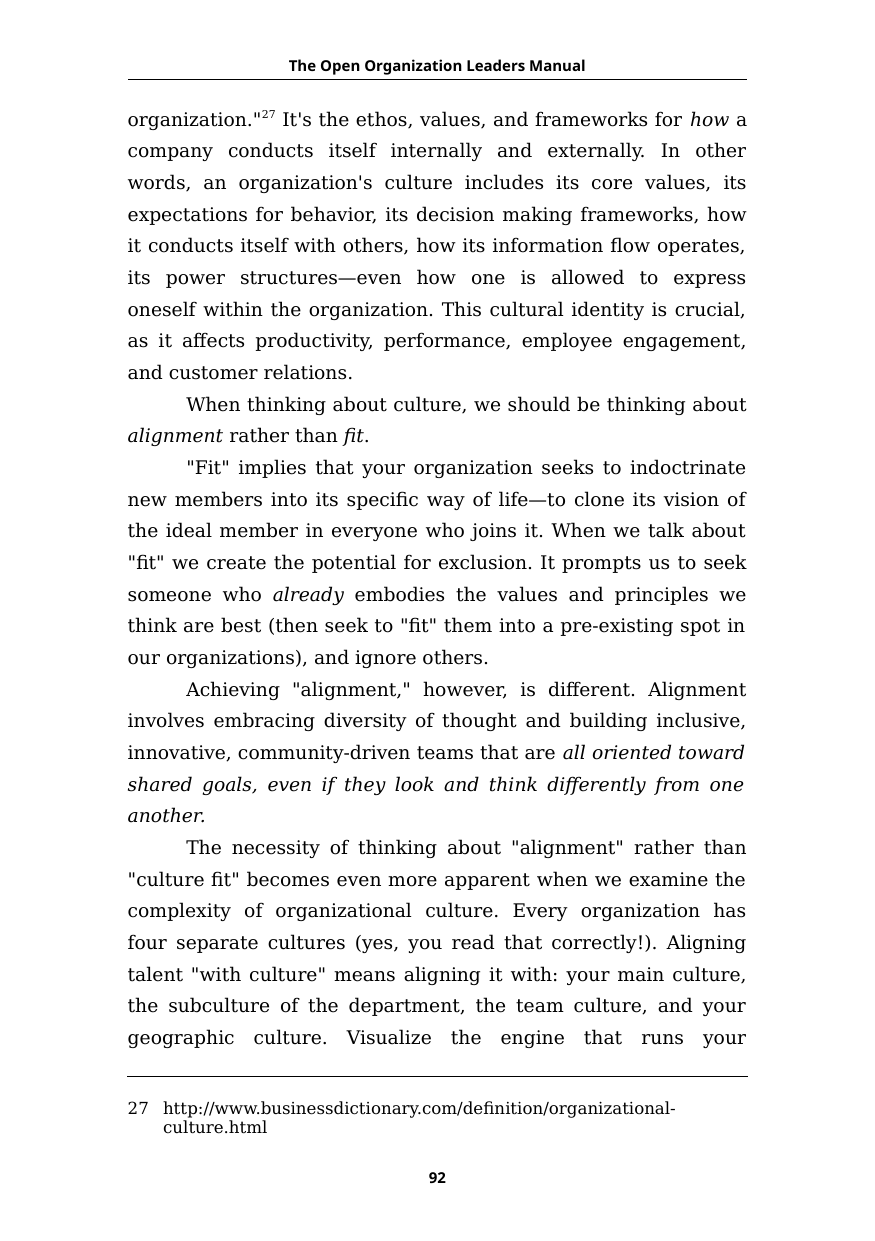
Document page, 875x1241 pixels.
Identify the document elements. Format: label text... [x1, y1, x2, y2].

text When thinking about culture, we should be thinking about alignment rather than fit. [127, 394, 747, 447]
text The necessity of thinking about "alignment" rather than "culture fit" becomes even more apparent when we examine the complexity of organizational culture. Every organization has four separate cultures (yes, you read that correctly!). Aligning talent "with culture" means aligning it with: your main culture, the subculture of the department, the team culture, and your geographic culture. Visualize the engine that runs your [127, 837, 747, 1049]
text "Fit" implies that your organization seeks to indoctrinate new members into its specific way of life—to clone its vision of the ideal member in everyone who joins it. When we talk about "fit" we create the potential for exclusion. It prompts us to seek someone who already embodies the values and principles we think are best (then seek to "fit" them into a pre-existing spot in our organizations), and ignore others. [127, 457, 747, 669]
text organization." It's the ethos, values, and frameworks for how a company conducts itself internally and externally. In other words, an organization's culture includes its core values, its expectations for behavior, its decision making frameworks, how it conducts itself with others, how its information flow operates, its power structures—even how one is allowed to express oneself within the organization. This cultural identity is crucial, as it affects productivity, performance, employee engagement, and customer relations. [127, 109, 747, 384]
text Achieving "alignment," however, is different. Alignment involves embracing diversity of thought and building inclusive, innovative, community-driven teams that are all oriented toward shared goals, even if they look and think differently from one another. [127, 679, 747, 827]
text http://www.businessdictionary.com/definition/organizational-culture.html [127, 1099, 747, 1138]
